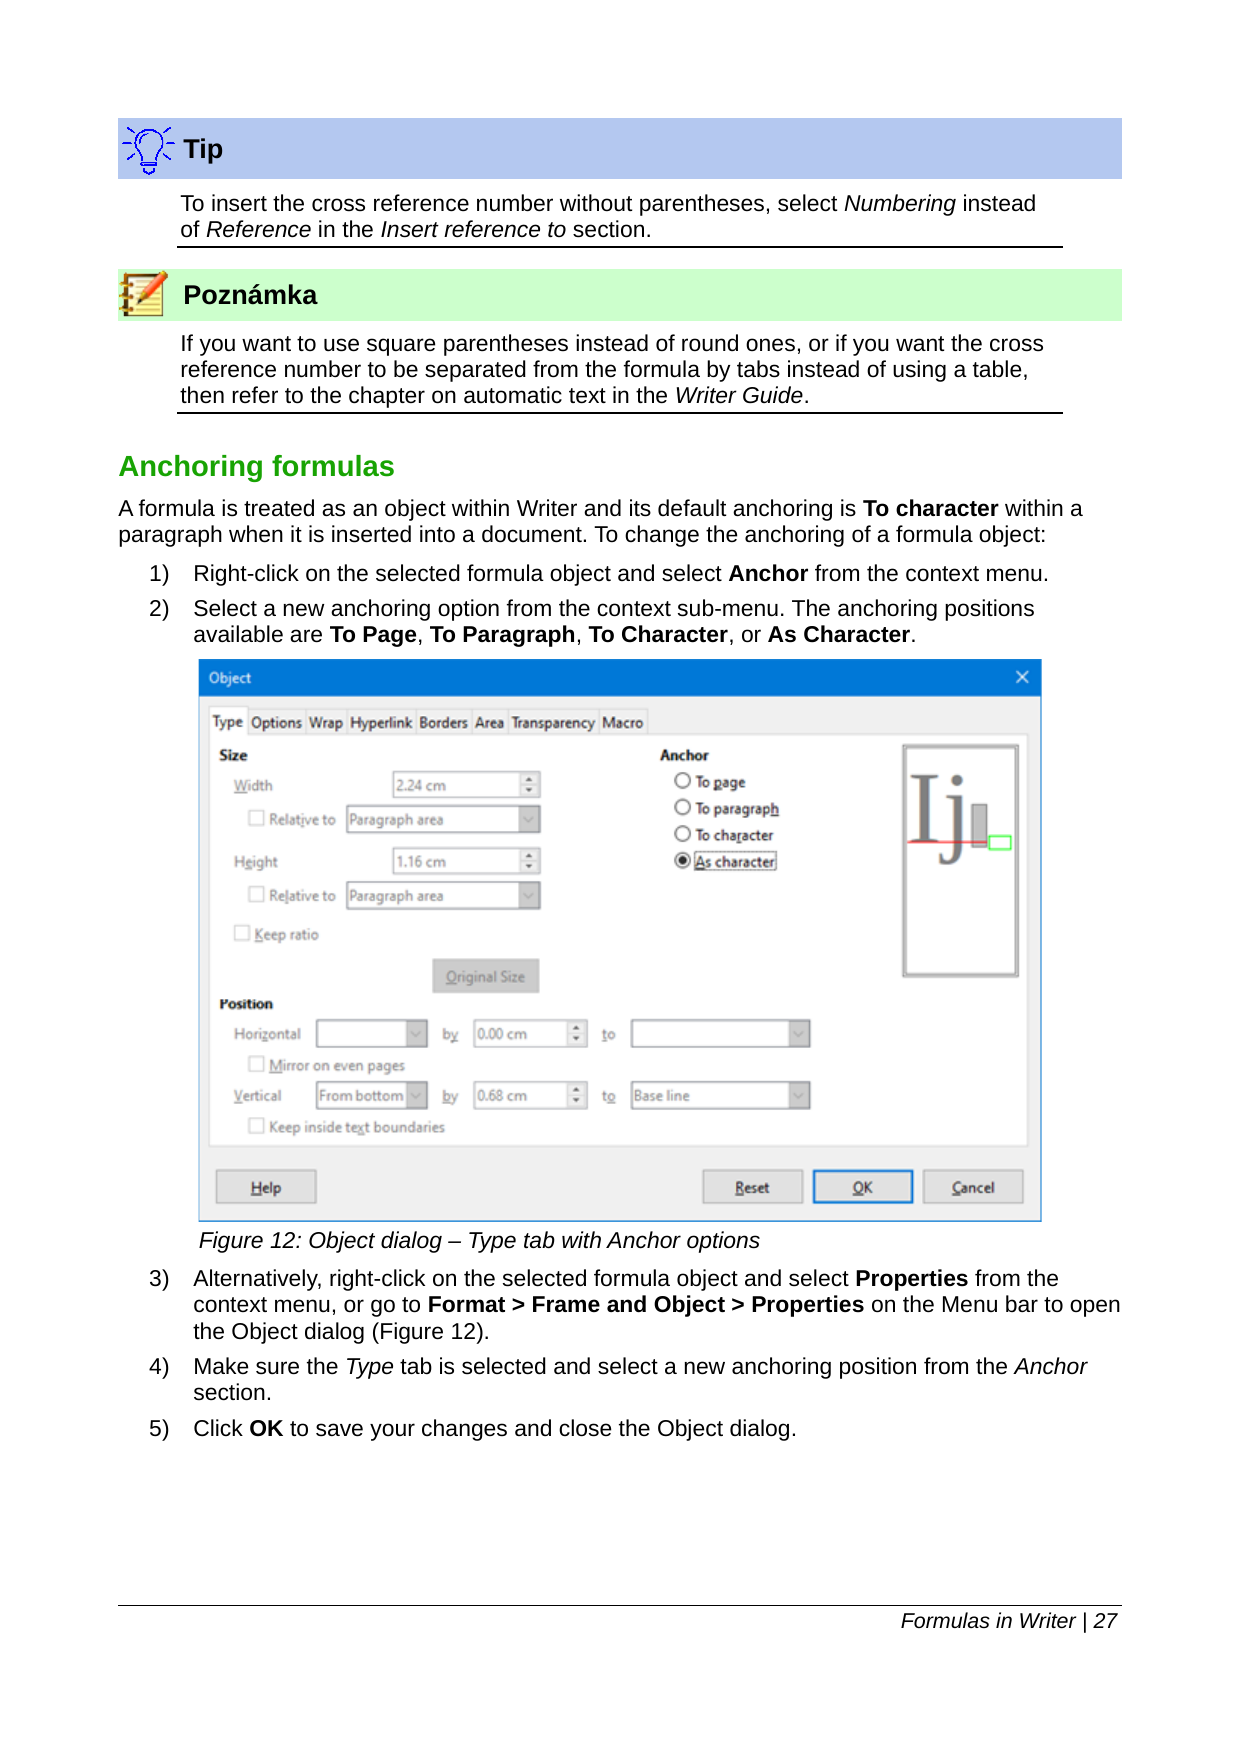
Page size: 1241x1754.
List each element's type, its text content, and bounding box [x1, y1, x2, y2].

text A formula is treated as an object within Writer and its default anchoring is To character within a paragraph when it is inserted into a document. To change the anchoring of a formula object: [118, 494, 1122, 547]
text Figure 12: Object dialog – Type tab with Anchor options [198, 1222, 1042, 1253]
subtitle Tip [118, 118, 1122, 179]
list Right-click on the selected formula object and select Anchor from the context menu. [169, 560, 1122, 586]
subtitle Anchoring formulas [118, 449, 1122, 483]
list Select a new anchoring option from the context sub-menu. The anchoring positions available are To Page, To Paragraph, To Character, or As Character. [169, 595, 1122, 648]
picture [198, 659, 1042, 1222]
text If you want to use square parentheses instead of round ones, or if you want the cross reference number to be separated from the formula by tabs instead of using a table, then refer to the chapter on automatic text in the Writer Guide. [177, 327, 1063, 412]
picture [119, 269, 170, 320]
picture [119, 119, 179, 179]
list Make sure the Type tab is selected and select a new anchoring position from the Anchor section. [169, 1353, 1122, 1406]
subtitle Poznámka [118, 269, 1122, 321]
list Alternatively, right-click on the selected formula object and select Properties from the context menu, or go to Format > Frame and Object > Properties on the Menu bar to open the Object dialog (Figure 12). [169, 1265, 1122, 1344]
list Click OK to save your changes and close the Object dialog. [169, 1414, 1122, 1441]
text To insert the cross reference number without parentheses, select Numbering instead of Reference in the Insert reference to section. [177, 187, 1063, 246]
